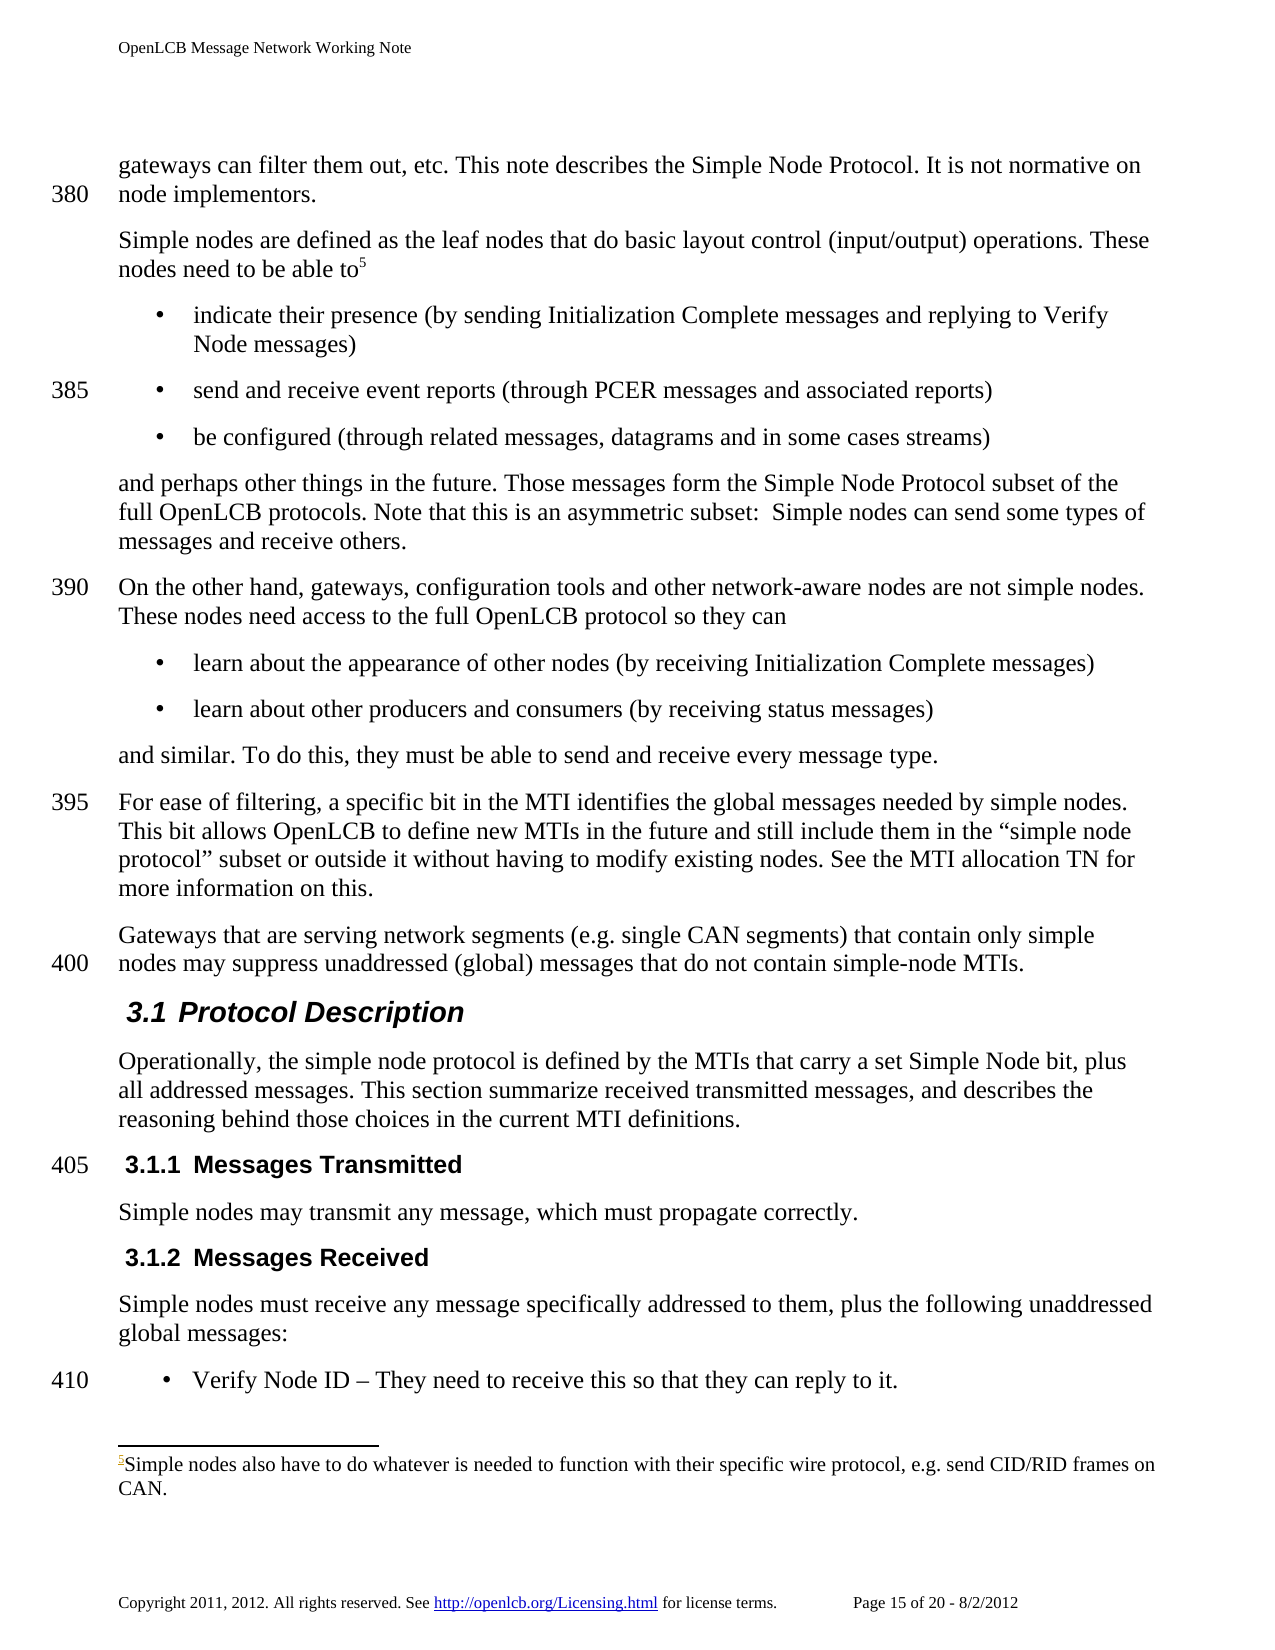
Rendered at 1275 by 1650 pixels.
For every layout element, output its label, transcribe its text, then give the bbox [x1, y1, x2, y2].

text On the other hand, gateways, configuration tools and other network-aware nodes are not simple nodes. These nodes need access to the full OpenLCB protocol so they can [118, 572, 1157, 630]
text Simple nodes must receive any message specifically addressed to them, plus the following unaddressed global messages: [118, 1289, 1157, 1347]
subtitle Messages Transmitted [118, 1150, 1157, 1179]
list send and receive event reports (through PCER messages and associated reports) [156, 376, 1157, 404]
text Simple nodes also have to do whatever is needed to function with their specific wire protocol, e.g. send CID/RID frames on CAN. [118, 1452, 1157, 1500]
text Operationally, the simple node protocol is defined by the MTIs that carry a set Simple Node bit, plus all addressed messages. This section summarize received transmitted messages, and describes the reasoning behind those choices in the current MTI definitions. [118, 1046, 1157, 1132]
list Verify Node ID – They need to receive this so that they can reply to it. [162, 1365, 1157, 1393]
text and similar. To do this, they must be able to send and receive every message type. [118, 741, 1157, 769]
list learn about other producers and consumers (by receiving status messages) [156, 694, 1157, 723]
text and perhaps other things in the future. Those messages form the Simple Node Protocol subset of the full OpenLCB protocols. Note that this is an asymmetric subset: Simple nodes can send some types of messages and receive others. [118, 468, 1157, 555]
text Simple nodes are defined as the leaf nodes that do basic layout control (input/output) operations. These nodes need to be able to [118, 225, 1157, 283]
subtitle Protocol Description [118, 995, 1157, 1028]
text gateways can filter them out, etc. This note describes the Simple Node Protocol. It is not normative on node implementors. [118, 150, 1157, 207]
list be configured (through related messages, datagrams and in some cases streams) [156, 422, 1157, 451]
subtitle Messages Received [118, 1243, 1157, 1272]
text Gateways that are serving network segments (e.g. single CAN segments) that contain only simple nodes may suppress unaddressed (global) messages that do not contain simple-node MTIs. [118, 920, 1157, 977]
list indicate their presence (by sending Initialization Complete messages and replying to Verify Node messages) [156, 300, 1157, 358]
text Simple nodes may transmit any message, which must propagate correctly. [118, 1197, 1157, 1225]
text For ease of filtering, a specific bit in the MTI identifies the global messages needed by simple nodes. This bit allows OpenLCB to define new MTIs in the future and still include them in the “simple node protocol” subset or outside it without having to modify existing nodes. See the MTI allocation TN for more information on this. [118, 787, 1157, 902]
list learn about the appearance of other nodes (by receiving Initialization Complete messages) [156, 648, 1157, 676]
